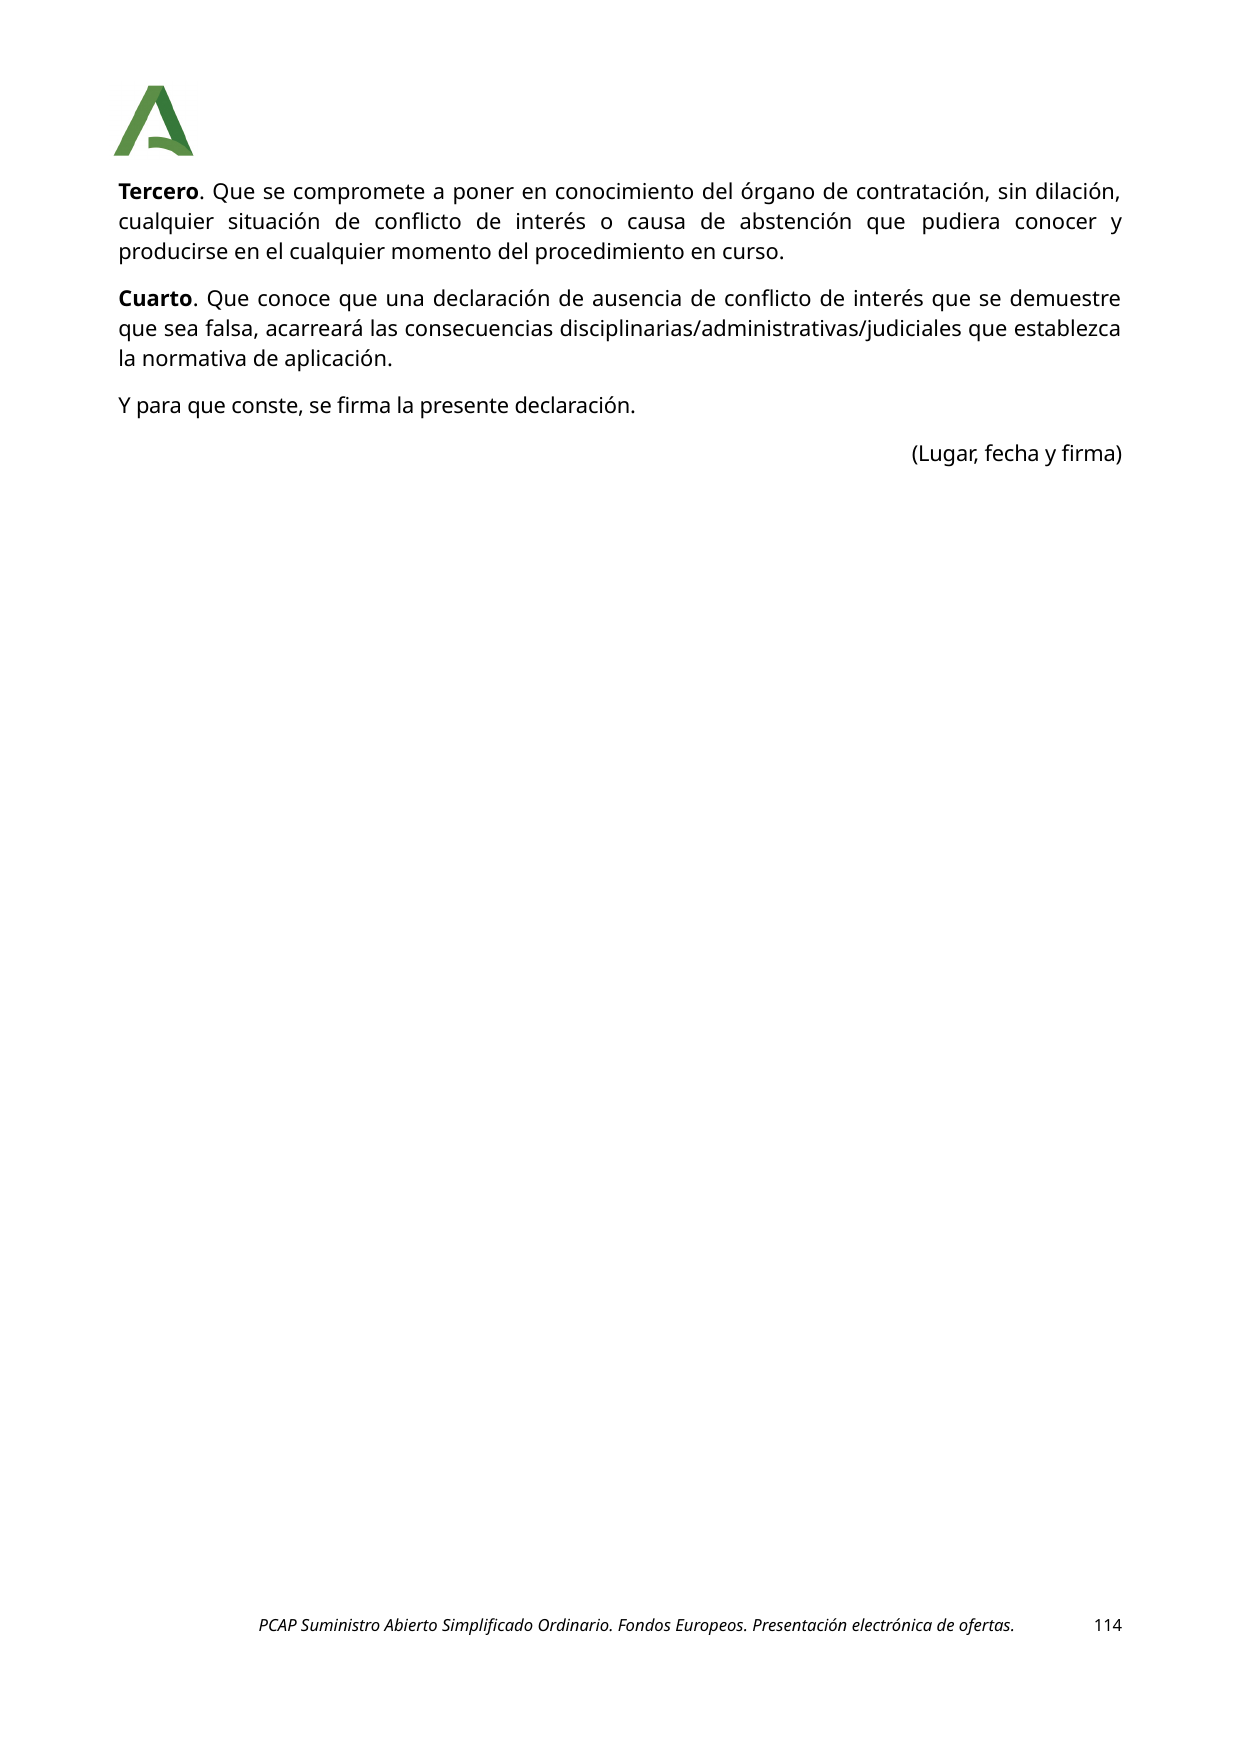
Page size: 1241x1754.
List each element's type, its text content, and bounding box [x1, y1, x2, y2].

text Tercero. Que se compromete a poner en conocimiento del órgano de contratación, sin dilación, cualquier situación de conflicto de interés o causa de abstención que pudiera conocer y producirse en el cualquier momento del procedimiento en curso. [118, 176, 1122, 266]
text Y para que conste, se firma la presente declaración. [118, 391, 1122, 420]
text (Lugar, fecha y firma) [118, 438, 1122, 470]
picture [109, 81, 198, 160]
text Cuarto. Que conoce que una declaración de ausencia de conflicto de interés que se demuestre que sea falsa, acarreará las consecuencias disciplinarias/administrativas/judiciales que establezca la normativa de aplicación. [118, 283, 1122, 373]
